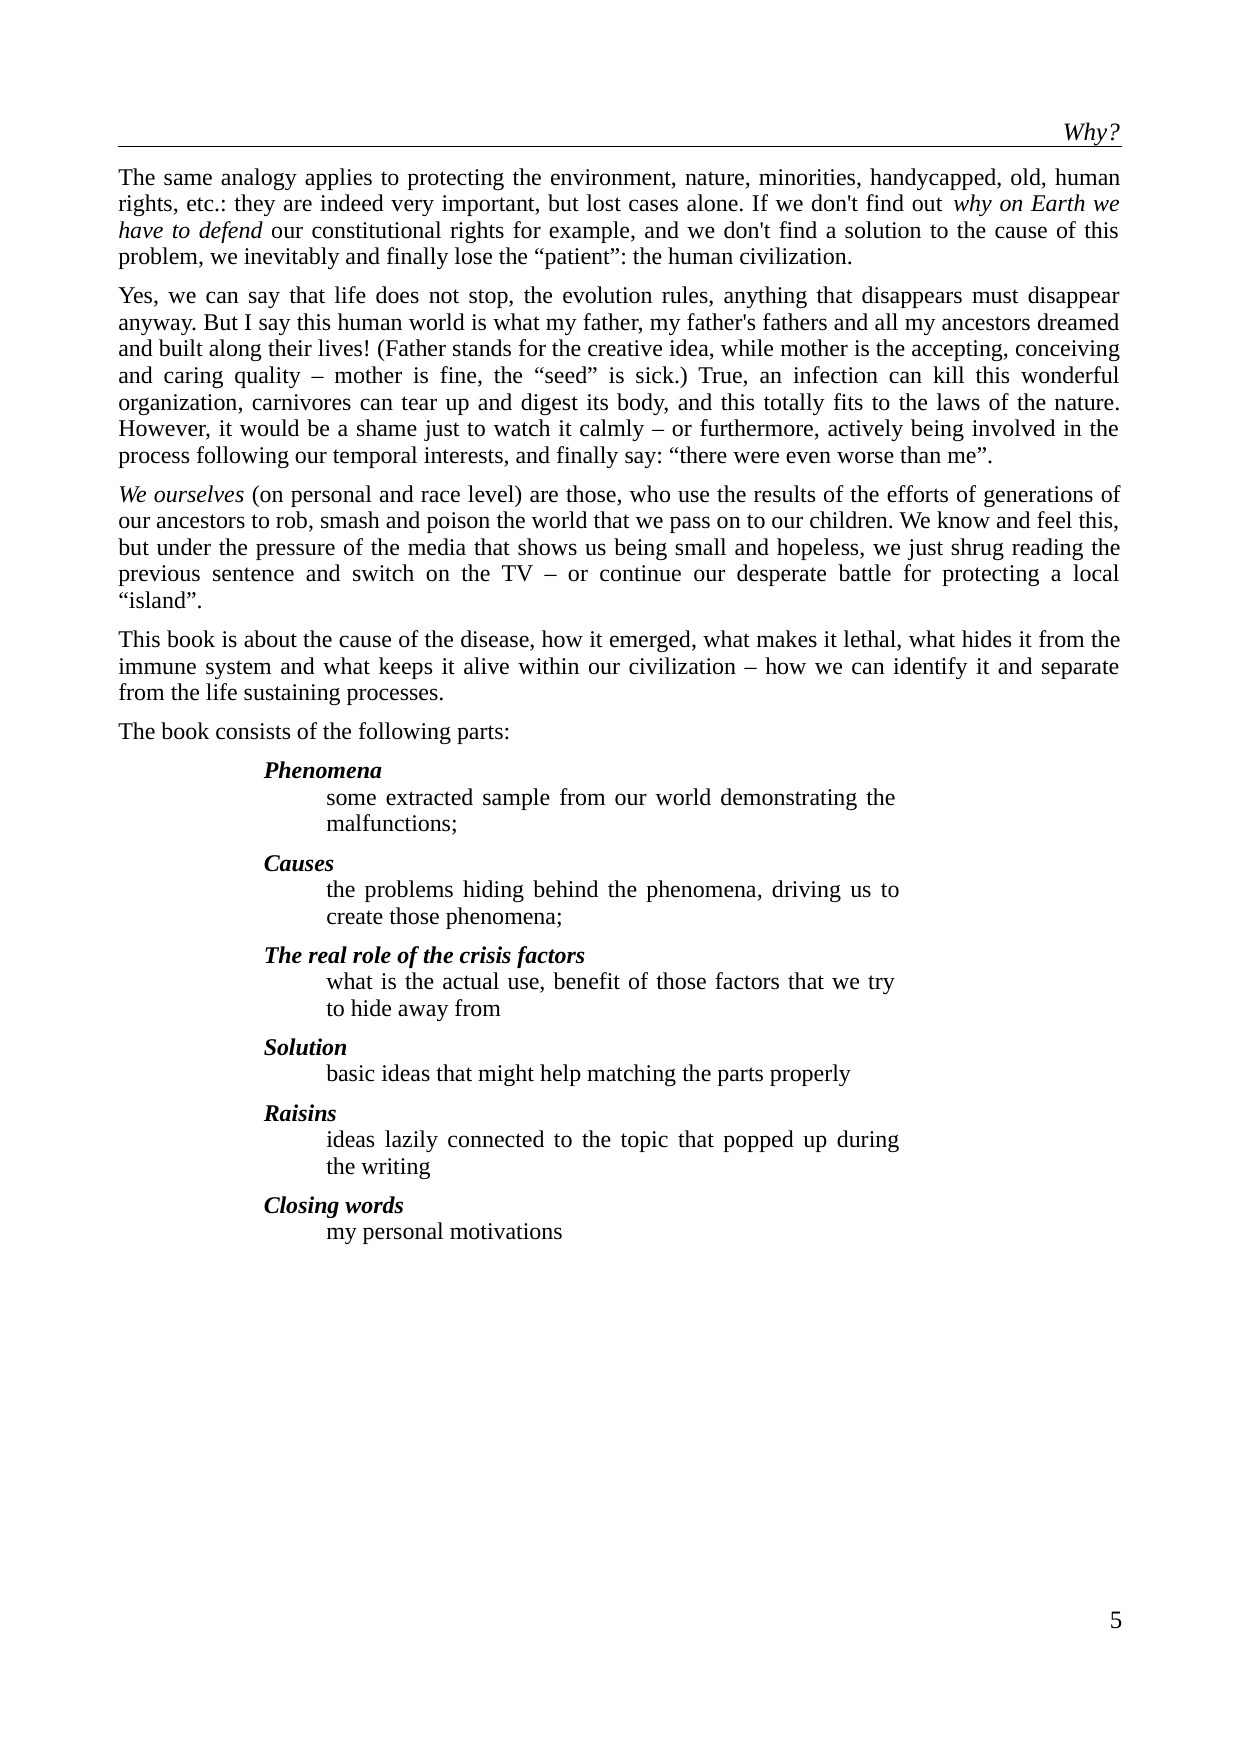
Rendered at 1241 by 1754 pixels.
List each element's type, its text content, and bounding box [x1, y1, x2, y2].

text The book consists of the following parts: [118, 718, 1122, 745]
text Phenomena some extracted sample from our world demonstrating the malfunctions; [263, 757, 896, 837]
text The same analogy applies to protecting the environment, nature, minorities, handycapped, old, human rights, etc.: they are indeed very important, but lost cases alone. If we don't find out why on Earth we have to defend our constitutional rights for example, and we don't find a solution to the cause of this problem, we inevitably and finally lose the “patient”: the human civilization. [118, 164, 1122, 270]
text We ourselves (on personal and race level) are those, who use the results of the efforts of generations of our ancestors to rob, smash and poison the world that we pass on to our children. We know and feel this, but under the pressure of the media that shows us being small and hopeless, we just shrug reading the previous sentence and switch on the TV – or continue our desperate battle for protecting a local “island”. [118, 481, 1122, 614]
text The real role of the crisis factors what is the actual use, benefit of those factors that we try to hide away from [263, 942, 896, 1021]
text Yes, we can say that life does not stop, the evolution rules, anything that disappears must disappear anyway. But I say this human world is what my father, my father's fathers and all my ancestors dreamed and built along their lives! (Father stands for the creative idea, while mother is the accepting, conceiving and caring quality – mother is fine, the “seed” is sick.) True, an infection can kill this wonderful organization, carnivores can tear up and digest its body, and this totally fits to the laws of the nature. However, it would be a shame just to watch it calmly – or furthermore, actively being involved in the process following our temporal interests, and finally say: “there were even worse than me”. [118, 282, 1122, 468]
text Closing words my personal motivations [263, 1192, 900, 1245]
text Causes the problems hiding behind the phenomena, driving us to create those phenomena; [263, 849, 900, 929]
text Raisins ideas lazily connected to the topic that popped up during the writing [263, 1099, 900, 1179]
text This book is about the cause of the disease, how it emerged, what makes it lethal, what hides it from the immune system and what keeps it alive within our civilization – how we can identify it and separate from the life sustaining processes. [118, 626, 1122, 706]
text Solution basic ideas that might help matching the parts properly [263, 1034, 900, 1087]
